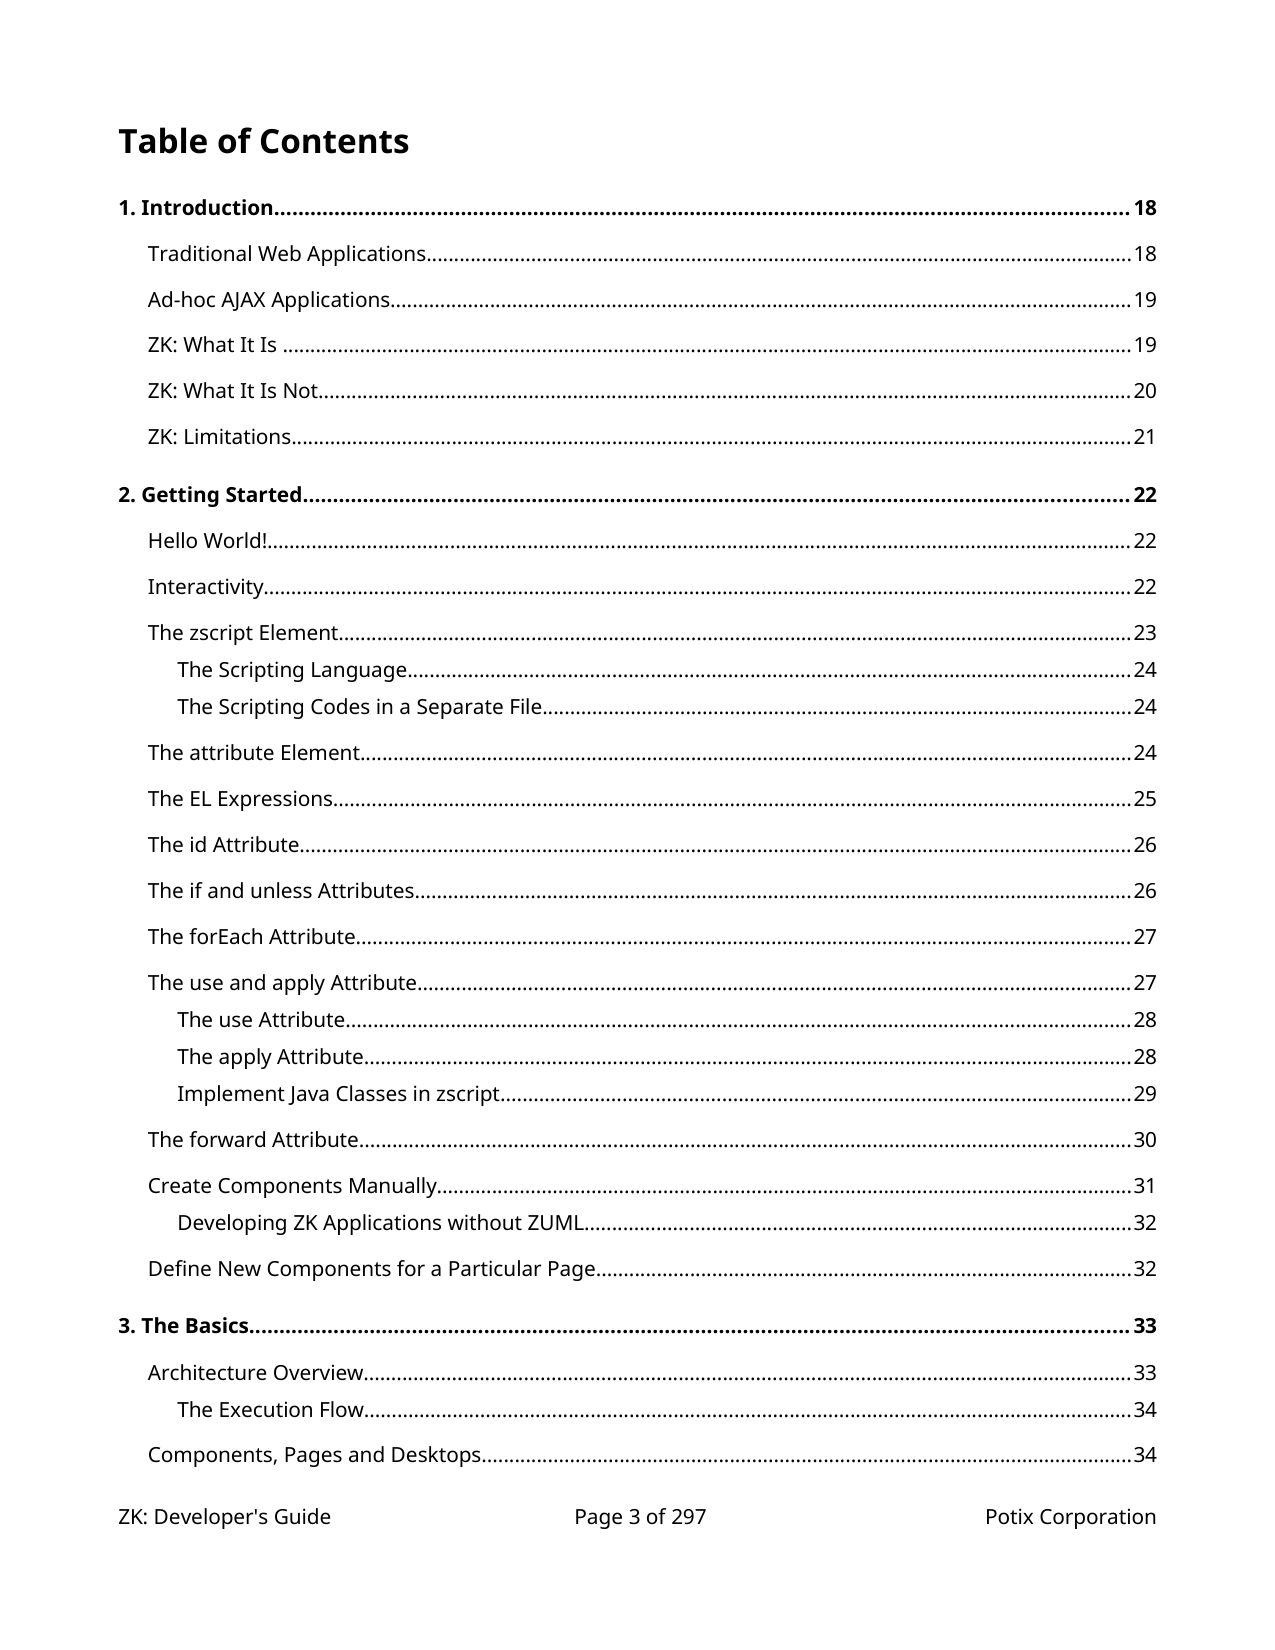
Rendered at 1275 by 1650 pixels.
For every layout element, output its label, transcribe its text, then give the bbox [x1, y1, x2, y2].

text Architecture Overview 33 [148, 1358, 1157, 1386]
text 1. Introduction 18 [118, 193, 1157, 221]
text The Scripting Language 24 [177, 655, 1157, 683]
text The forward Attribute 30 [148, 1125, 1157, 1153]
text Create Components Manually 31 [148, 1171, 1157, 1199]
text ZK: Limitations 21 [148, 422, 1157, 451]
text The zscript Element 23 [148, 618, 1157, 646]
text Ad-hoc AJAX Applications 19 [148, 285, 1157, 313]
text Implement Java Classes in zscript 29 [177, 1079, 1157, 1107]
subtitle Table of Contents [118, 118, 1157, 163]
text Hello World! 22 [148, 526, 1157, 554]
text Developing ZK Applications without ZUML 32 [177, 1208, 1157, 1236]
text Traditional Web Applications 18 [148, 239, 1157, 267]
text Components, Pages and Desktops 34 [148, 1441, 1157, 1469]
text The use Attribute 28 [177, 1005, 1157, 1033]
text Interactivity 22 [148, 572, 1157, 600]
text 3. The Basics 33 [118, 1312, 1157, 1340]
text The EL Expressions 25 [148, 784, 1157, 812]
text ZK: What It Is 19 [148, 331, 1157, 359]
text The use and apply Attribute 27 [148, 968, 1157, 996]
text The attribute Element 24 [148, 738, 1157, 766]
text ZK: What It Is Not 20 [148, 377, 1157, 405]
text The apply Attribute 28 [177, 1042, 1157, 1070]
text The id Attribute 26 [148, 830, 1157, 858]
text The Execution Flow 34 [177, 1395, 1157, 1423]
text The Scripting Codes in a Separate File 24 [177, 692, 1157, 720]
text The if and unless Attributes 26 [148, 876, 1157, 904]
text The forEach Attribute 27 [148, 922, 1157, 950]
text Define New Components for a Particular Page 32 [148, 1254, 1157, 1282]
text 2. Getting Started 22 [118, 480, 1157, 508]
